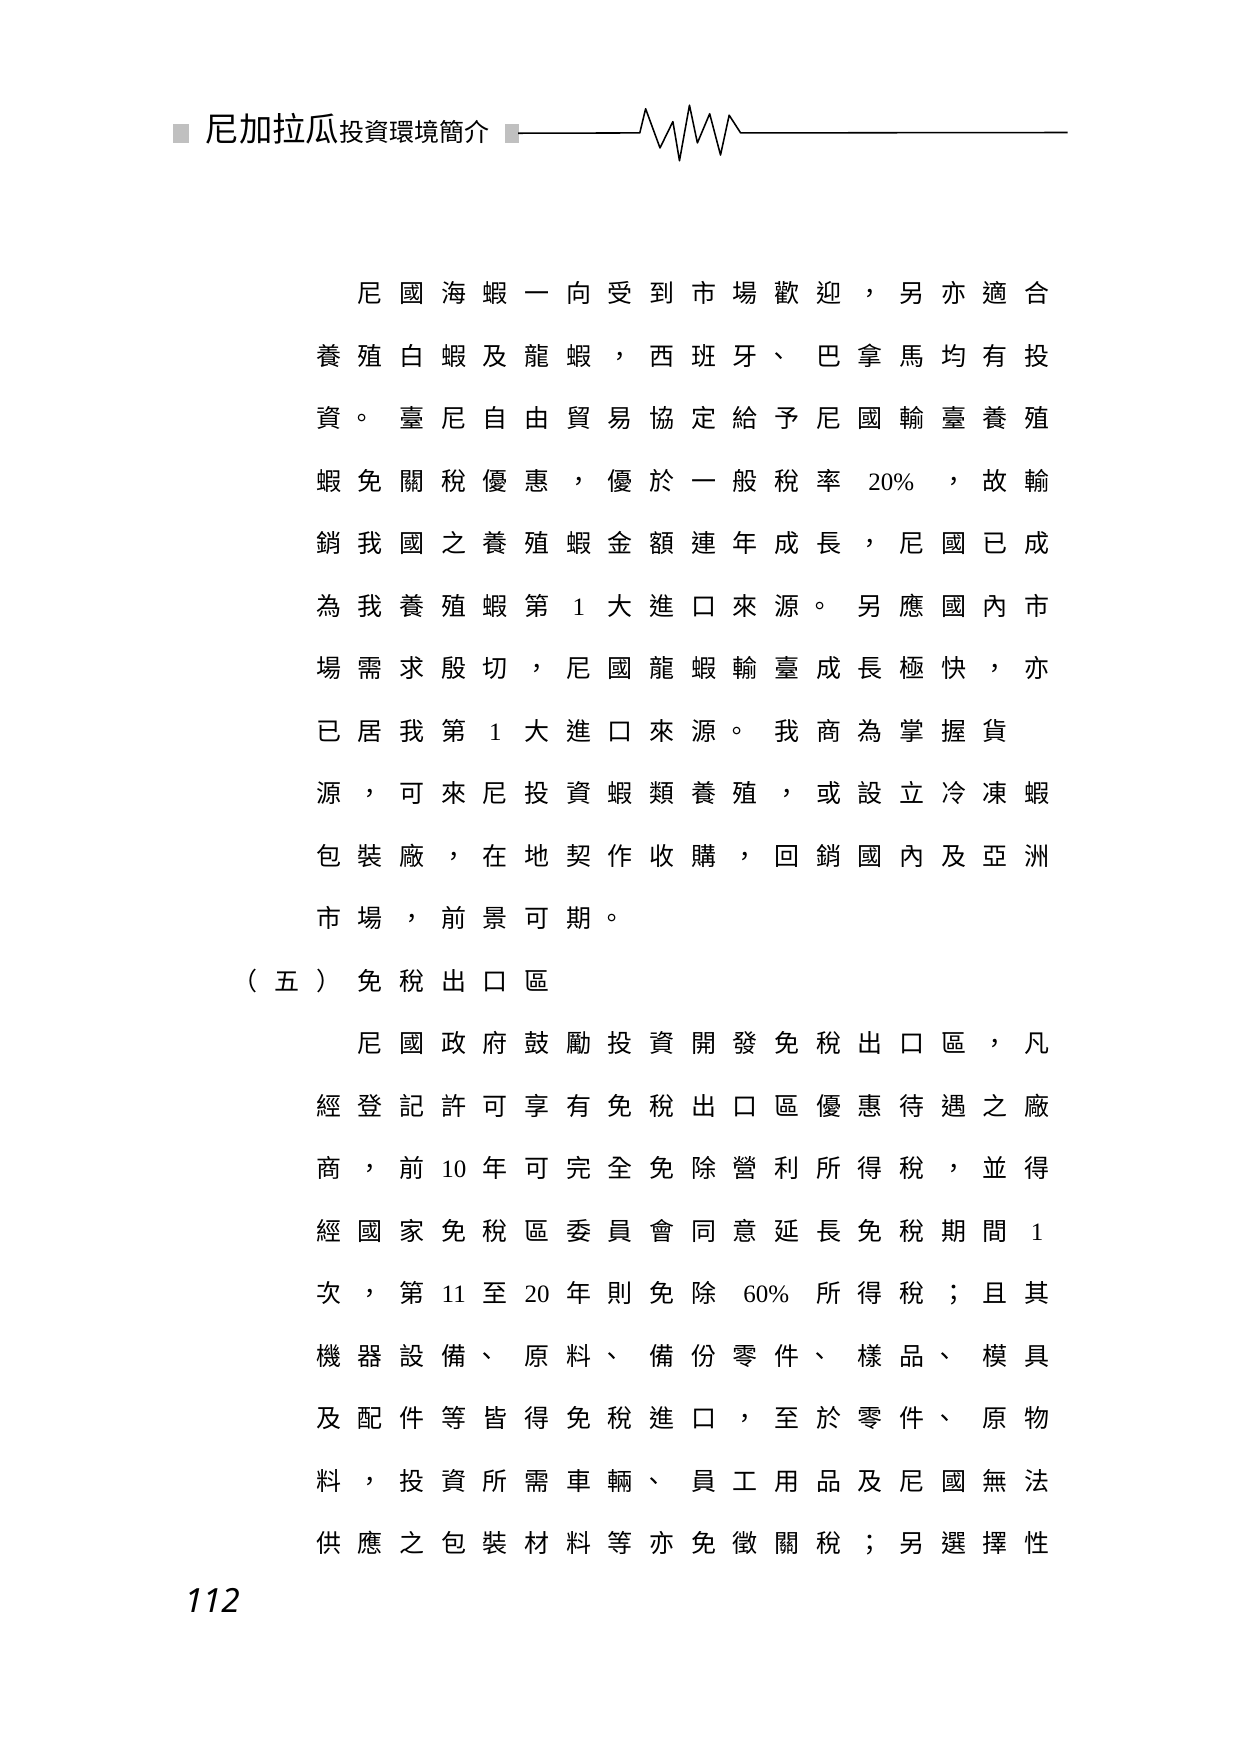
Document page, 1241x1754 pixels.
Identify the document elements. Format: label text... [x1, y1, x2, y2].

text 尼國海蝦一向受到市場歡迎，另亦適合養殖白蝦及龍蝦，西班牙、巴拿馬均有投資。臺尼自由貿易協定給予尼國輸臺養殖蝦免關稅優惠，優於一般稅率20%，故輸銷我國之養殖蝦金額連年成長，尼國已成為我養殖蝦第1大進口來源。另應國內市場需求殷切，尼國龍蝦輸臺成長極快，亦已居我第1大進口來源。我商為掌握貨源，可來尼投資蝦類養殖，或設立冷凍蝦包裝廠，在地契作收購，回銷國內及亞洲市場，前景可期。 [281, 250, 1058, 938]
text 尼國政府鼓勵投資開發免稅出口區，凡經登記許可享有免稅出口區優惠待遇之廠商，前10年可完全免除營利所得稅，並得經國家免稅區委員會同意延長免稅期間1次，第11至20年則免除60%所得稅；且其機器設備、原料、備份零件、樣品、模具及配件等皆得免稅進口，至於零件、原物料，投資所需車輛、員工用品及尼國無法供應之包裝材料等亦免徵關稅；另選擇性 [281, 1000, 1058, 1563]
text （五）免稅出口區 [207, 938, 1058, 1000]
